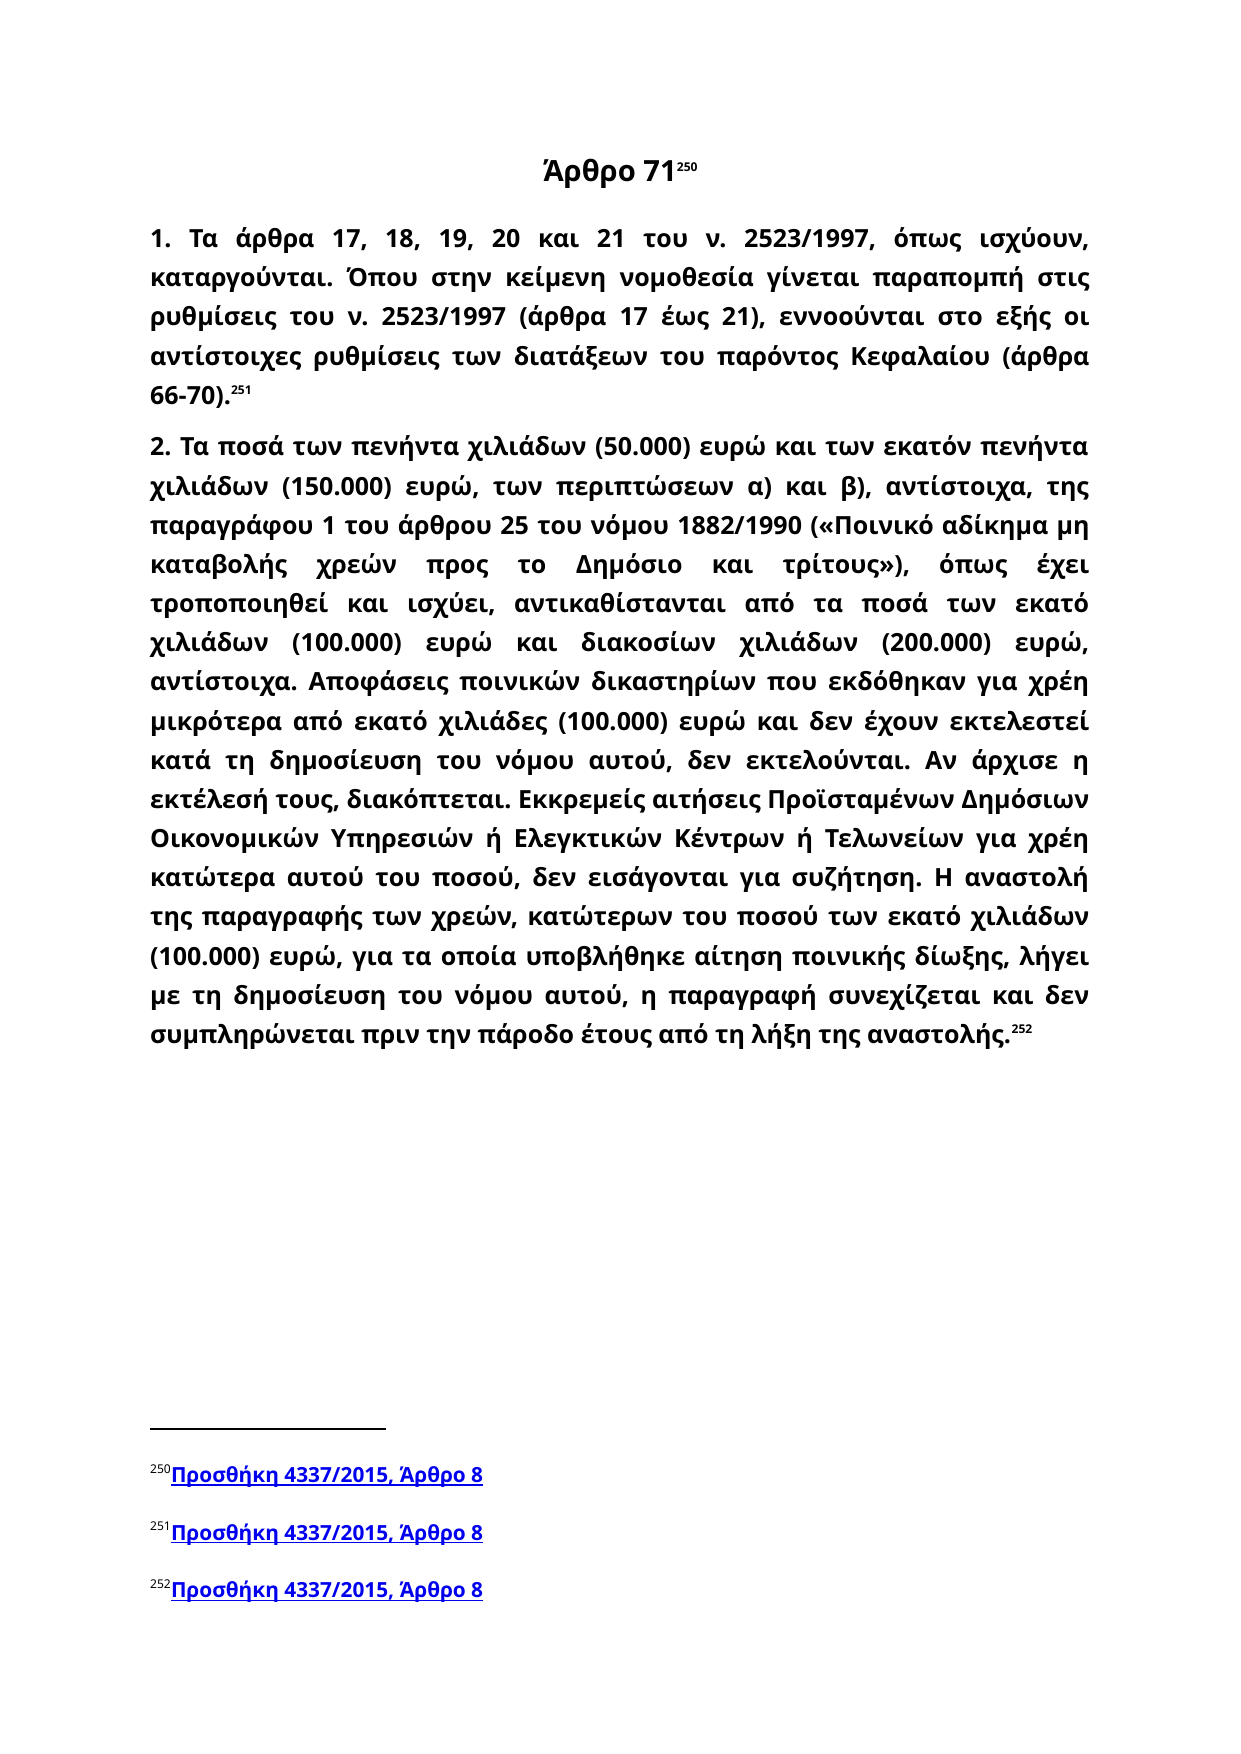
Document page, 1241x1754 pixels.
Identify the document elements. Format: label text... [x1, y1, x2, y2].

text 2. Τα ποσά των πενήντα χιλιάδων (50.000) ευρώ και των εκατόν πενήντα χιλιάδων (150.000) ευρώ, των περιπτώσεων α) και β), αντίστοιχα, της παραγράφου 1 του άρθρου 25 του νόμου 1882/1990 («Ποινικό αδίκημα μη καταβολής χρεών προς το Δημόσιο και τρίτους»), όπως έχει τροποποιηθεί και ισχύει, αντικαθίστανται από τα ποσά των εκατό χιλιάδων (100.000) ευρώ και διακοσίων χιλιάδων (200.000) ευρώ, αντίστοιχα. Αποφάσεις ποινικών δικαστηρίων που εκδόθηκαν για χρέη μικρότερα από εκατό χιλιάδες (100.000) ευρώ και δεν έχουν εκτελεστεί κατά τη δημοσίευση του νόμου αυτού, δεν εκτελούνται. Αν άρχισε η εκτέλεσή τους, διακόπτεται. Εκκρεμείς αιτήσεις Προϊσταμένων Δημόσιων Οικονομικών Υπηρεσιών ή Ελεγκτικών Κέντρων ή Τελωνείων για χρέη κατώτερα αυτού του ποσού, δεν εισάγονται για συζήτηση. Η αναστολή της παραγραφής των χρεών, κατώτερων του ποσού των εκατό χιλιάδων (100.000) ευρώ, για τα οποία υποβλήθηκε αίτηση ποινικής δίωξης, λήγει με τη δημοσίευση του νόμου αυτού, η παραγραφή συνεχίζεται και δεν συμπληρώνεται πριν την πάροδο έτους από τη λήξη της αναστολής. [150, 429, 1090, 1051]
text 1. Τα άρθρα 17, 18, 19, 20 και 21 του ν. 2523/1997, όπως ισχύουν, καταργούνται. Όπου στην κείμενη νομοθεσία γίνεται παραπομπή στις ρυθμίσεις του ν. 2523/1997 (άρθρα 17 έως 21), εννοούνται στο εξής οι αντίστοιχες ρυθμίσεις των διατάξεων του παρόντος Κεφαλαίου (άρθρα 66-70). [150, 221, 1090, 411]
text Προσθήκη 4337/2015, Άρθρο 8 [150, 1576, 1090, 1604]
subtitle Άρθρο 71 [150, 150, 1090, 190]
text Προσθήκη 4337/2015, Άρθρο 8 [150, 1518, 1090, 1546]
text Προσθήκη 4337/2015, Άρθρο 8 [150, 1460, 1090, 1489]
